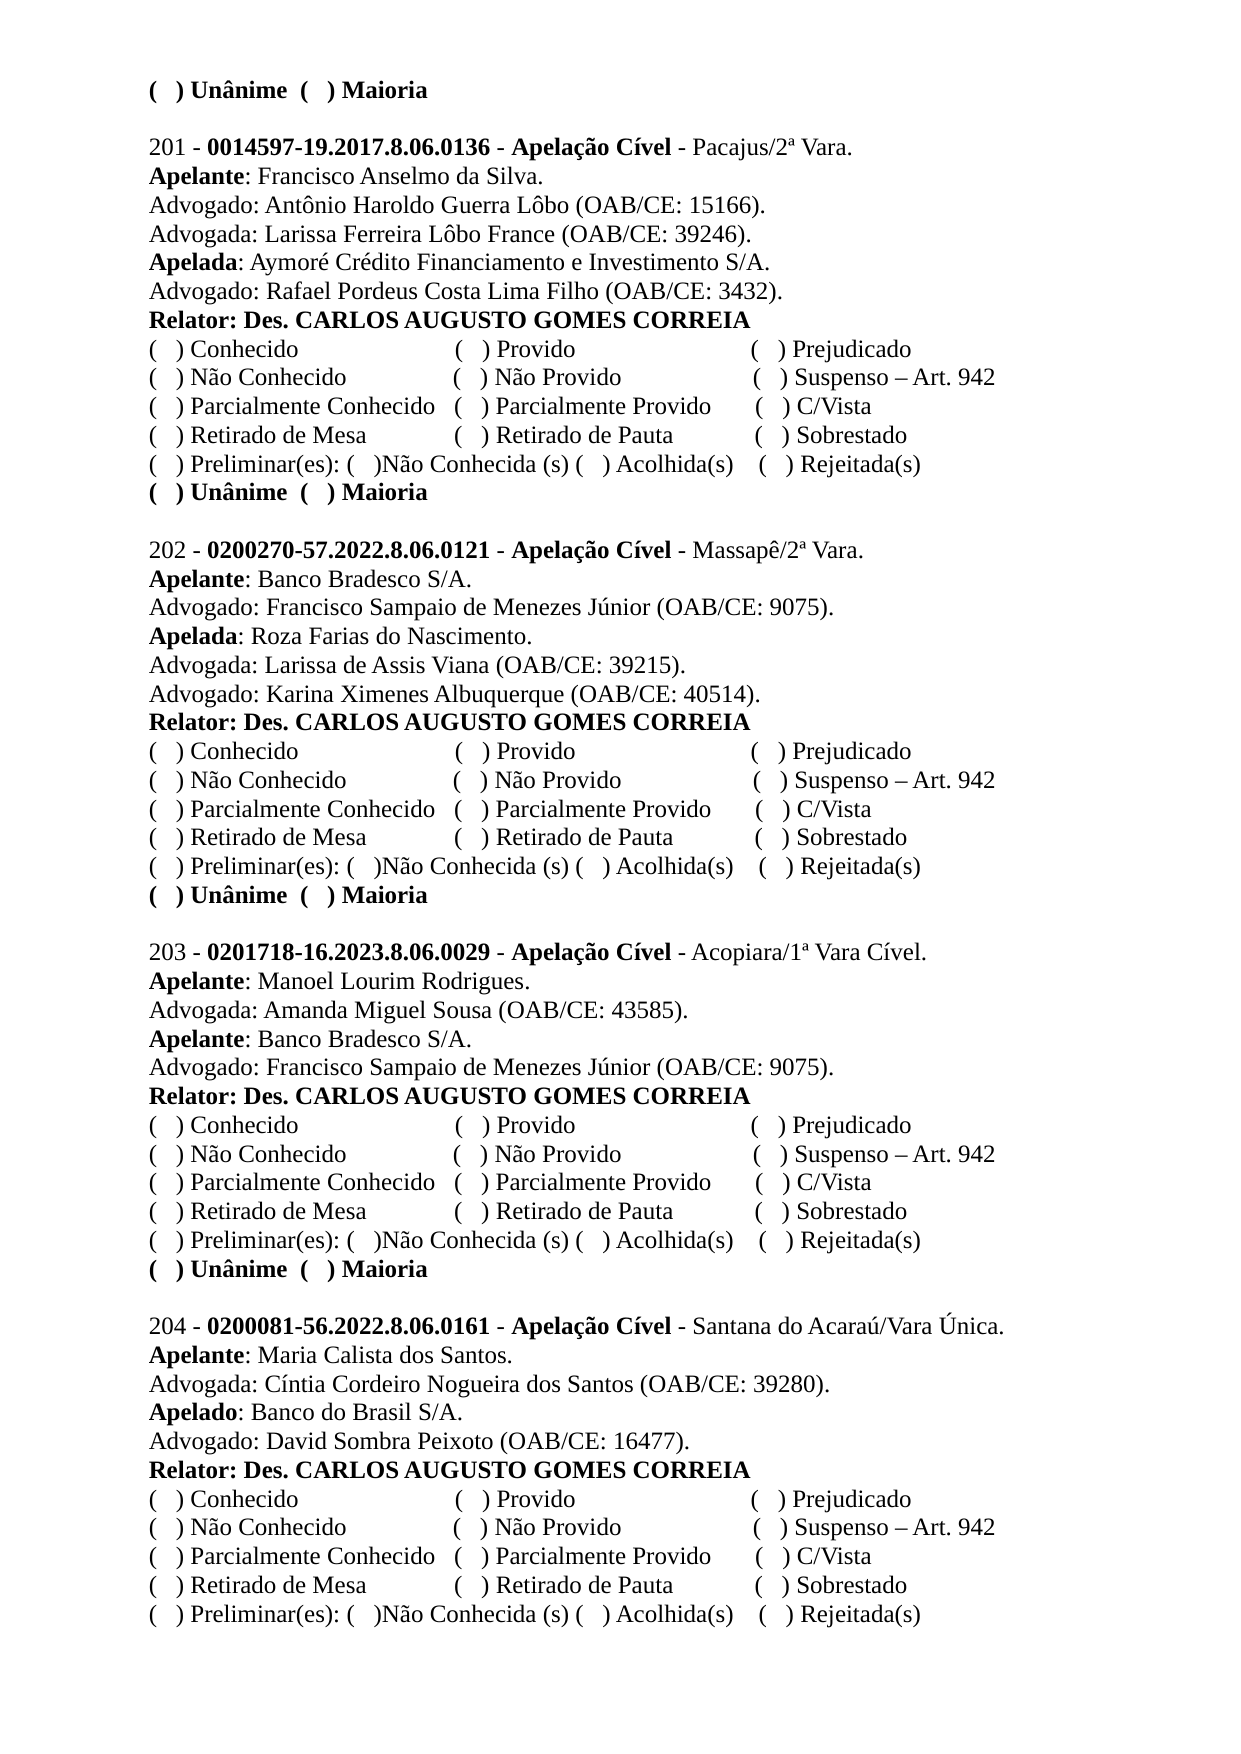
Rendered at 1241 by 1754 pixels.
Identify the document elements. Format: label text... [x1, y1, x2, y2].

text Apelado: Banco do Brasil S/A. [148, 1397, 1141, 1426]
text Advogada: Amanda Miguel Sousa (OAB/CE: 43585). [148, 995, 1141, 1024]
text Advogado: Antônio Haroldo Guerra Lôbo (OAB/CE: 15166). [148, 190, 1141, 219]
text 203 - 0201718-16.2023.8.06.0029 - Apelação Cível - Acopiara/1ª Vara Cível. [148, 937, 1141, 966]
text Advogado: Francisco Sampaio de Menezes Júnior (OAB/CE: 9075). [148, 592, 1141, 621]
text ( ) Retirado de Mesa ( ) Retirado de Pauta ( ) Sobrestado [148, 822, 1158, 851]
text ( ) Não Conhecido ( ) Não Provido ( ) Suspenso – Art. 942 [148, 765, 1158, 794]
text 204 - 0200081-56.2022.8.06.0161 - Apelação Cível - Santana do Acaraú/Vara Única. [148, 1311, 1141, 1340]
text ( ) Preliminar(es): ( )Não Conhecida (s) ( ) Acolhida(s) ( ) Rejeitada(s) [148, 1225, 1158, 1254]
text Apelante: Banco Bradesco S/A. [148, 564, 1141, 592]
text Apelada: Roza Farias do Nascimento. [148, 621, 1141, 650]
text ( ) Parcialmente Conhecido ( ) Parcialmente Provido ( ) C/Vista [148, 1167, 1158, 1196]
text ( ) Preliminar(es): ( )Não Conhecida (s) ( ) Acolhida(s) ( ) Rejeitada(s) [148, 449, 1158, 477]
text ( ) Retirado de Mesa ( ) Retirado de Pauta ( ) Sobrestado [148, 1196, 1158, 1225]
text ( ) Conhecido ( ) Provido ( ) Prejudicado [148, 736, 1141, 765]
text 202 - 0200270-57.2022.8.06.0121 - Apelação Cível - Massapê/2ª Vara. [148, 535, 1141, 564]
text ( ) Conhecido ( ) Provido ( ) Prejudicado [148, 334, 1141, 362]
text ( ) Parcialmente Conhecido ( ) Parcialmente Provido ( ) C/Vista [148, 391, 1158, 420]
text Apelada: Aymoré Crédito Financiamento e Investimento S/A. [148, 247, 1141, 276]
text Apelante: Manoel Lourim Rodrigues. [148, 966, 1141, 995]
text ( ) Não Conhecido ( ) Não Provido ( ) Suspenso – Art. 942 [148, 1512, 1158, 1541]
text Advogada: Larissa de Assis Viana (OAB/CE: 39215). [148, 650, 1141, 679]
text ( ) Conhecido ( ) Provido ( ) Prejudicado [148, 1110, 1141, 1139]
text ( ) Retirado de Mesa ( ) Retirado de Pauta ( ) Sobrestado [148, 1570, 1158, 1599]
text ( ) Conhecido ( ) Provido ( ) Prejudicado [148, 1484, 1141, 1512]
text ( ) Não Conhecido ( ) Não Provido ( ) Suspenso – Art. 942 [148, 1139, 1158, 1167]
text ( ) Preliminar(es): ( )Não Conhecida (s) ( ) Acolhida(s) ( ) Rejeitada(s) [148, 1599, 1158, 1627]
text ( ) Retirado de Mesa ( ) Retirado de Pauta ( ) Sobrestado [148, 420, 1158, 449]
text Advogada: Cíntia Cordeiro Nogueira dos Santos (OAB/CE: 39280). [148, 1369, 1141, 1397]
text ( ) Parcialmente Conhecido ( ) Parcialmente Provido ( ) C/Vista [148, 794, 1158, 822]
text ( ) Unânime ( ) Maioria [148, 880, 1158, 909]
text ( ) Unânime ( ) Maioria [148, 477, 1158, 506]
text ( ) Unânime ( ) Maioria [148, 75, 1158, 104]
text Advogado: Karina Ximenes Albuquerque (OAB/CE: 40514). [148, 679, 1141, 707]
text ( ) Unânime ( ) Maioria [148, 1254, 1158, 1282]
text ( ) Parcialmente Conhecido ( ) Parcialmente Provido ( ) C/Vista [148, 1541, 1158, 1570]
text ( ) Não Conhecido ( ) Não Provido ( ) Suspenso – Art. 942 [148, 362, 1158, 391]
text Advogado: Rafael Pordeus Costa Lima Filho (OAB/CE: 3432). [148, 276, 1141, 305]
text Relator: Des. CARLOS AUGUSTO GOMES CORREIA [148, 1455, 1141, 1484]
text Advogado: David Sombra Peixoto (OAB/CE: 16477). [148, 1426, 1141, 1455]
text Apelante: Maria Calista dos Santos. [148, 1340, 1141, 1369]
text Apelante: Francisco Anselmo da Silva. [148, 161, 1141, 190]
text 201 - 0014597-19.2017.8.06.0136 - Apelação Cível - Pacajus/2ª Vara. [148, 132, 1141, 161]
text Apelante: Banco Bradesco S/A. [148, 1024, 1141, 1052]
text Advogada: Larissa Ferreira Lôbo France (OAB/CE: 39246). [148, 219, 1141, 247]
text Relator: Des. CARLOS AUGUSTO GOMES CORREIA [148, 1081, 1141, 1110]
text Advogado: Francisco Sampaio de Menezes Júnior (OAB/CE: 9075). [148, 1052, 1141, 1081]
text Relator: Des. CARLOS AUGUSTO GOMES CORREIA [148, 305, 1141, 334]
text Relator: Des. CARLOS AUGUSTO GOMES CORREIA [148, 707, 1141, 736]
text ( ) Preliminar(es): ( )Não Conhecida (s) ( ) Acolhida(s) ( ) Rejeitada(s) [148, 851, 1158, 880]
